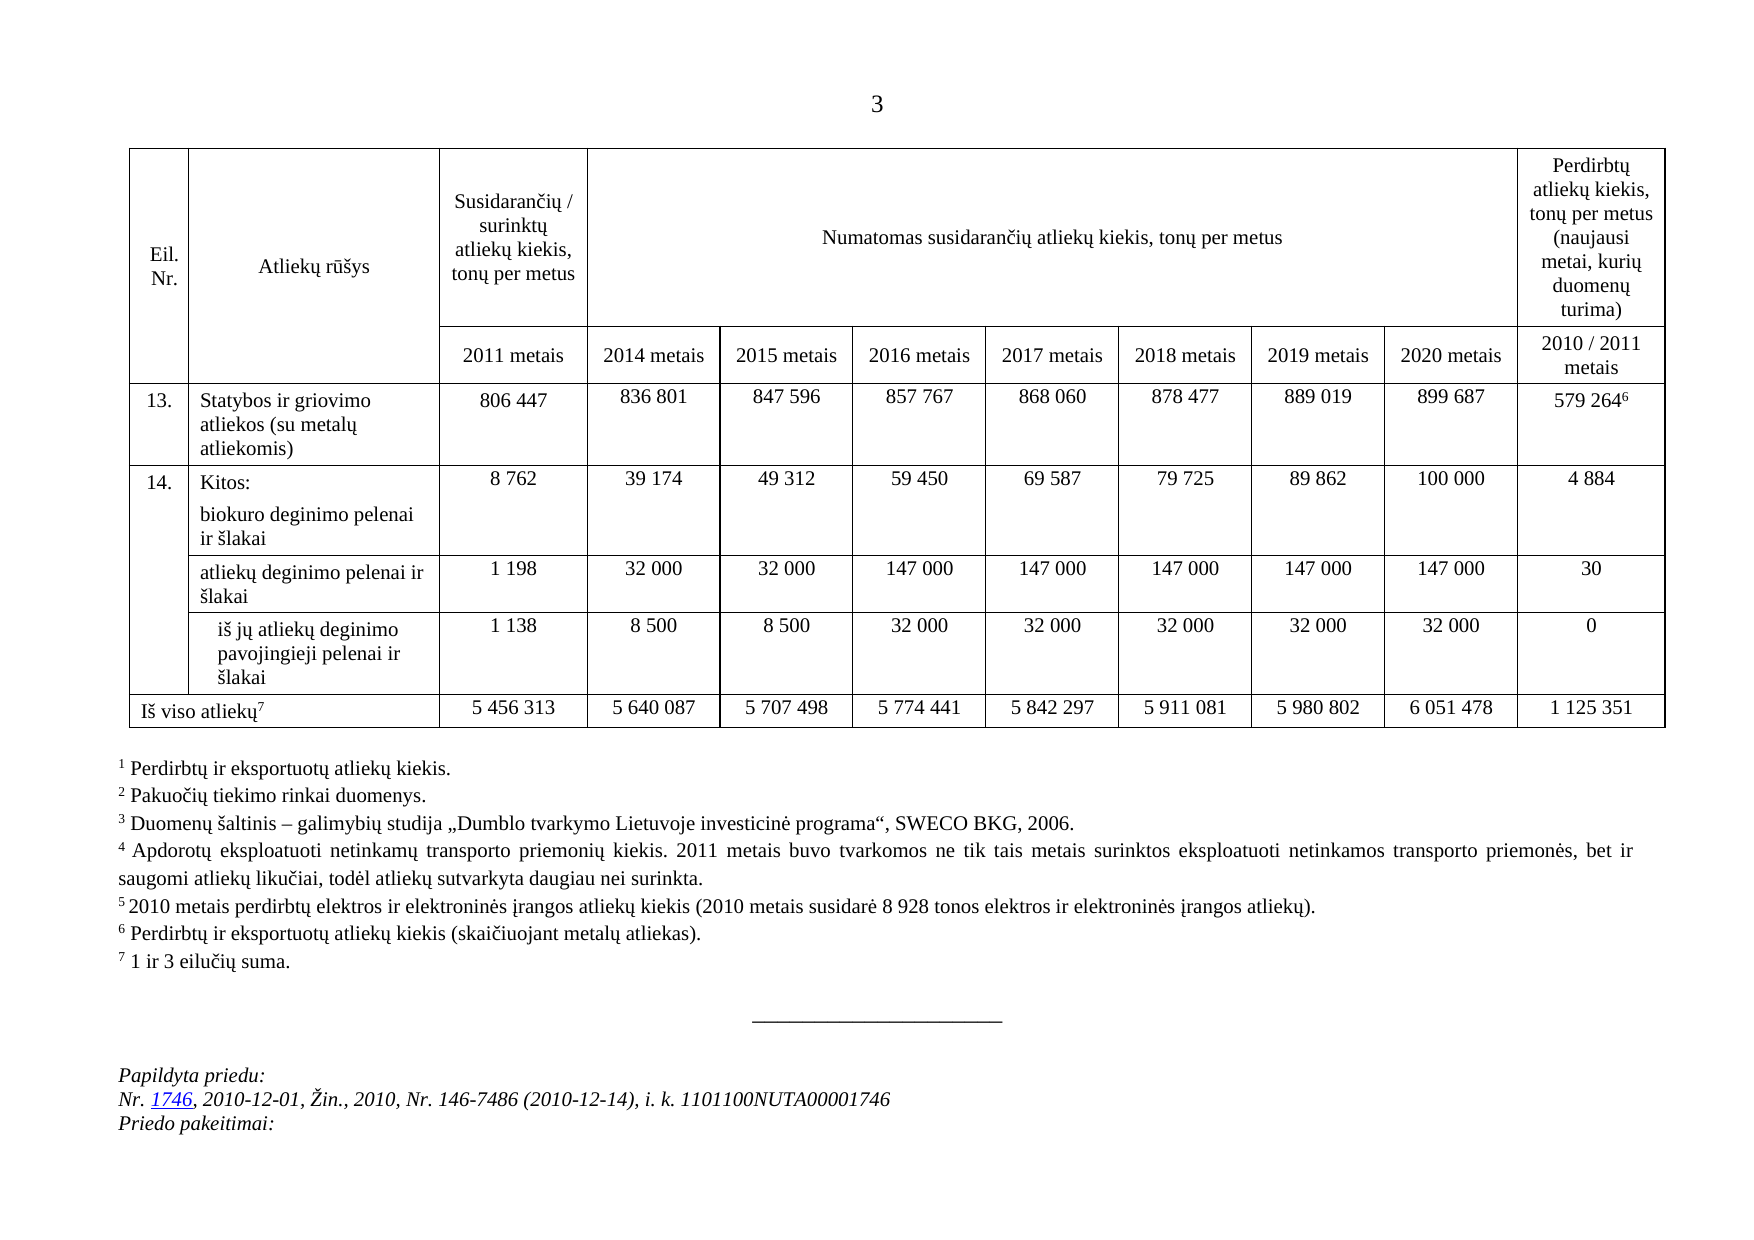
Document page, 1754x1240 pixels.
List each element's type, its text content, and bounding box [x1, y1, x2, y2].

table_cell 5 774 441 [853, 695, 985, 727]
text 4 Apdorotų eksploatuoti netinkamų transporto priemonių kiekis. 2011 metais buvo tvarkomos ne tik tais metais surinktos eksploatuoti netinkamos transporto priemonės, bet ir saugomi atliekų likučiai, todėl atliekų sutvarkyta daugiau nei surinkta. [118, 838, 1636, 890]
text Priedo pakeitimai: [118, 1111, 1636, 1135]
table_cell 579 2646 [1518, 384, 1664, 464]
text 1 Perdirbtų ir eksportuotų atliekų kiekis. [118, 756, 1636, 780]
table_cell 0 [1518, 613, 1664, 693]
table_cell 899 687 [1385, 384, 1517, 464]
table_cell 806 447 [440, 384, 587, 464]
table_cell 1 198 [440, 556, 587, 612]
table_cell 6 051 478 [1385, 695, 1517, 727]
table_cell 39 174 [588, 466, 719, 554]
table_cell 32 000 [1385, 613, 1517, 693]
table_cell 2016 metais [853, 327, 985, 383]
table_cell 2017 metais [986, 327, 1118, 383]
table_cell 868 060 [986, 384, 1118, 464]
table_cell iš jų atliekų deginimo pavojingieji pelenai ir šlakai [189, 613, 439, 693]
table_cell 14. [130, 466, 188, 693]
table_cell 147 000 [1252, 556, 1384, 612]
table_cell Kitos: biokuro deginimo pelenai ir šlakai [189, 466, 439, 554]
table_cell 5 707 498 [721, 695, 852, 727]
table_cell Iš viso atliekų7 [130, 695, 439, 727]
text Papildyta priedu: [118, 1063, 1636, 1087]
table_cell 89 862 [1252, 466, 1384, 554]
table_header Numatomas susidarančių atliekų kiekis, tonų per metus [588, 149, 1517, 326]
table_cell 1 125 351 [1518, 695, 1664, 727]
table_cell 49 312 [721, 466, 852, 554]
table_cell 2020 metais [1385, 327, 1517, 383]
table_cell 5 842 297 [986, 695, 1118, 727]
table_header Eil. Nr. [130, 149, 188, 383]
table_cell 147 000 [1119, 556, 1251, 612]
table_cell 32 000 [721, 556, 852, 612]
table_cell 32 000 [1119, 613, 1251, 693]
text –––––––––––––––––––– [118, 1005, 1636, 1034]
text Nr. 1746, 2010-12-01, Žin., 2010, Nr. 146-7486 (2010-12-14), i. k. 1101100NUTA00001746 [118, 1087, 1636, 1111]
table_cell 59 450 [853, 466, 985, 554]
table_cell 836 801 [588, 384, 719, 464]
table_cell 857 767 [853, 384, 985, 464]
table_cell 32 000 [588, 556, 719, 612]
table_cell 8 500 [588, 613, 719, 693]
table_cell 69 587 [986, 466, 1118, 554]
table_cell 13. [130, 384, 188, 464]
table_cell 2015 metais [721, 327, 852, 383]
table_cell 147 000 [853, 556, 985, 612]
table_cell 2014 metais [588, 327, 719, 383]
table_cell 5 980 802 [1252, 695, 1384, 727]
table_cell 32 000 [853, 613, 985, 693]
table_cell 4 884 [1518, 466, 1664, 554]
table_cell Statybos ir griovimo atliekos (su metalų atliekomis) [189, 384, 439, 464]
table_cell 889 019 [1252, 384, 1384, 464]
table_cell 147 000 [1385, 556, 1517, 612]
table_cell 32 000 [1252, 613, 1384, 693]
table_cell 2011 metais [440, 327, 587, 383]
table_cell 32 000 [986, 613, 1118, 693]
text 2 Pakuočių tiekimo rinkai duomenys. [118, 783, 1636, 807]
table_header Susidarančių / surinktų atliekų kiekis, tonų per metus [440, 149, 587, 326]
table_cell 5 456 313 [440, 695, 587, 727]
table_cell 8 500 [721, 613, 852, 693]
text 7 1 ir 3 eilučių suma. [118, 949, 1636, 973]
table_cell 79 725 [1119, 466, 1251, 554]
text 5 2010 metais perdirbtų elektros ir elektroninės įrangos atliekų kiekis (2010 metais susidarė 8 928 tonos elektros ir elektroninės įrangos atliekų). [118, 894, 1636, 918]
table_header Perdirbtų atliekų kiekis, tonų per metus (naujausi metai, kurių duomenų turima) [1518, 149, 1664, 326]
text 6 Perdirbtų ir eksportuotų atliekų kiekis (skaičiuojant metalų atliekas). [118, 921, 1636, 945]
table_cell 147 000 [986, 556, 1118, 612]
table_cell 2019 metais [1252, 327, 1384, 383]
table_cell 878 477 [1119, 384, 1251, 464]
table_cell 8 762 [440, 466, 587, 554]
table_cell 2010 / 2011 metais [1518, 327, 1664, 383]
table_header Atliekų rūšys [189, 149, 439, 383]
text 3 Duomenų šaltinis – galimybių studija „Dumblo tvarkymo Lietuvoje investicinė programa“, SWECO BKG, 2006. [118, 811, 1636, 835]
table_cell 2018 metais [1119, 327, 1251, 383]
table_cell 1 138 [440, 613, 587, 693]
table_cell 100 000 [1385, 466, 1517, 554]
table_cell atliekų deginimo pelenai ir šlakai [189, 556, 439, 612]
table_cell 30 [1518, 556, 1664, 612]
table_cell 5 911 081 [1119, 695, 1251, 727]
table_cell 847 596 [721, 384, 852, 464]
table_cell 5 640 087 [588, 695, 719, 727]
